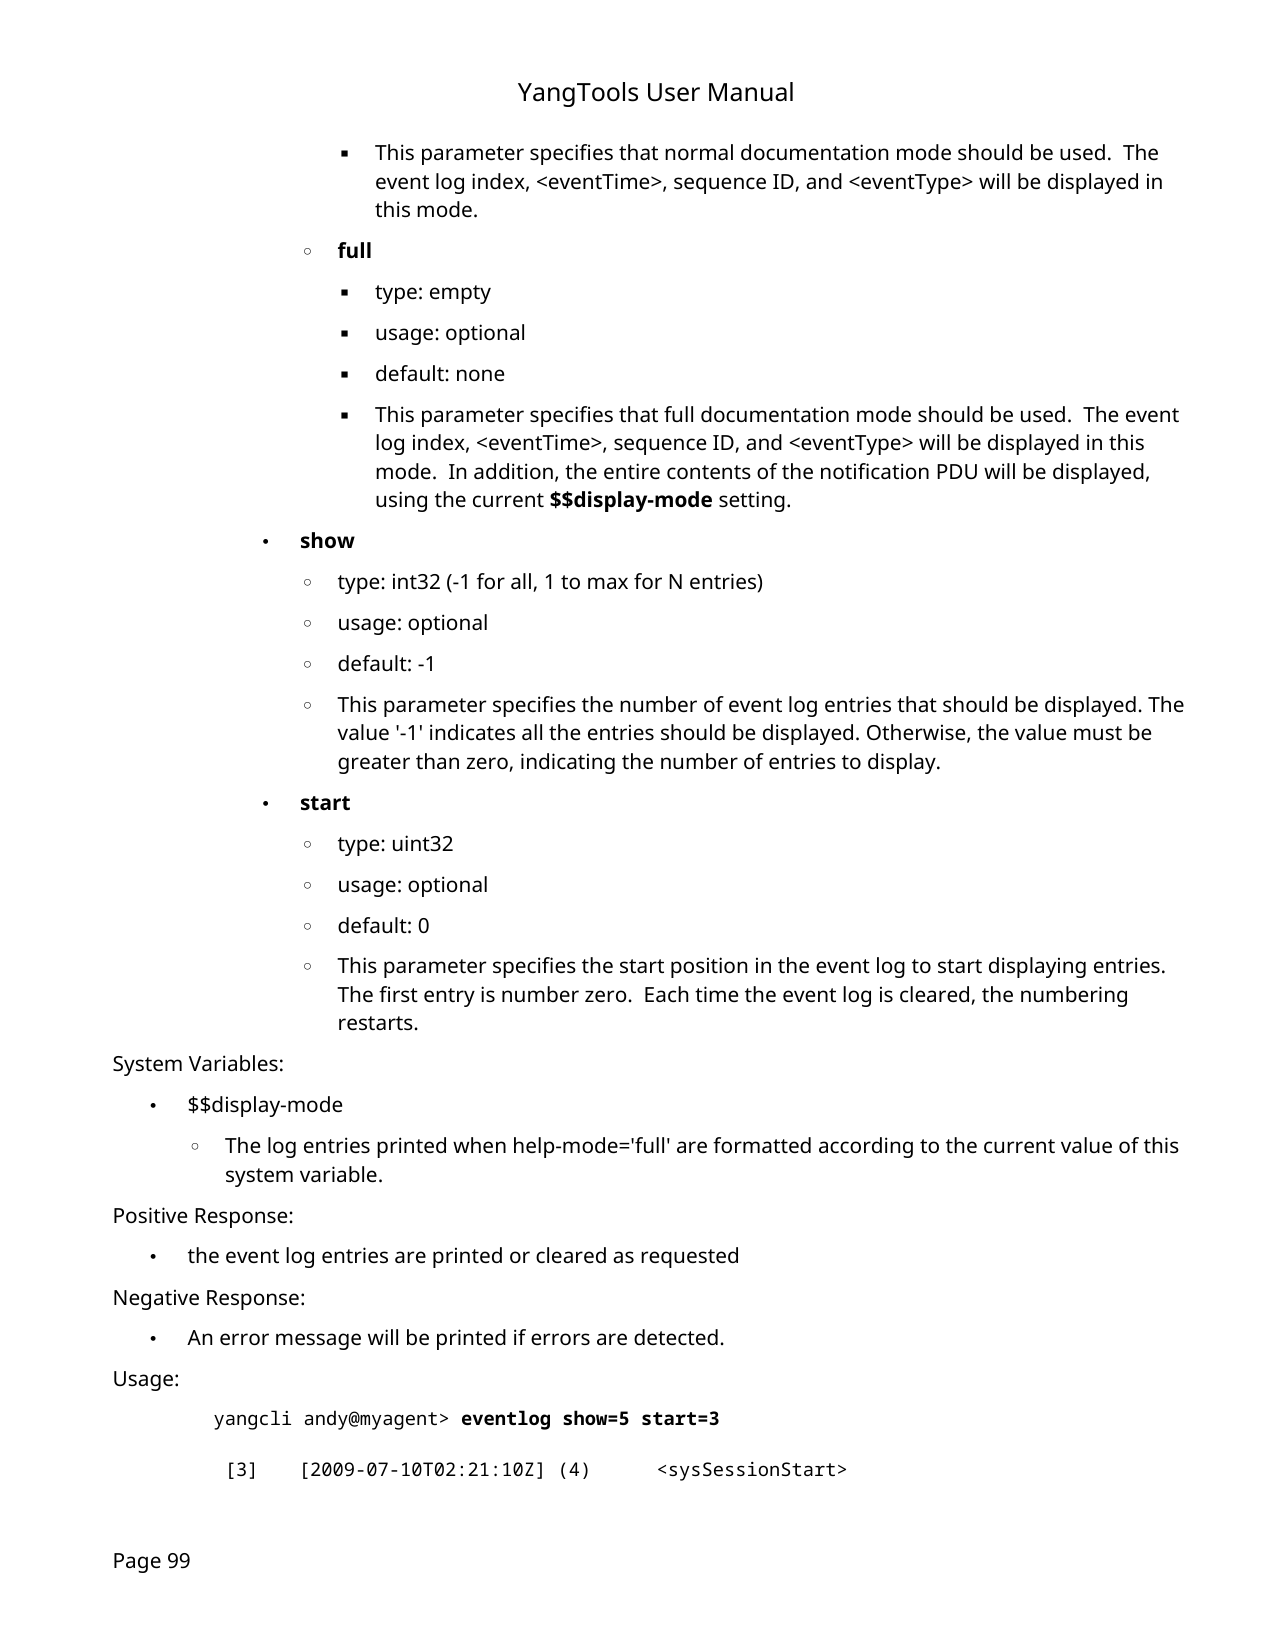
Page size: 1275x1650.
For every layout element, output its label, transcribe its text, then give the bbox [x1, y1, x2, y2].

list type: uint32 [300, 829, 1200, 857]
list usage: optional [300, 870, 1200, 898]
list type: int32 (-1 for all, 1 to max for N entries) [300, 567, 1200, 596]
list This parameter specifies the number of event log entries that should be displayed. The value '-1' indicates all the entries should be displayed. Otherwise, the value must be greater than zero, indicating the number of entries to display. [300, 690, 1200, 775]
list An error message will be printed if errors are detected. [150, 1323, 1200, 1352]
list start [262, 788, 1200, 816]
list This parameter specifies that full documentation mode should be used. The event log index, <eventTime>, sequence ID, and <eventType> will be displayed in this mode. In addition, the entire contents of the notification PDU will be displayed, using the current $$display-mode setting. [337, 400, 1200, 514]
list show [262, 526, 1200, 555]
list full [300, 236, 1200, 265]
list default: 0 [300, 911, 1200, 939]
list This parameter specifies that normal documentation mode should be used. The event log index, <eventTime>, sequence ID, and <eventType> will be displayed in this mode. [337, 138, 1200, 224]
text Positive Response: [112, 1201, 1200, 1229]
text Negative Response: [112, 1283, 1200, 1311]
list usage: optional [337, 318, 1200, 347]
list usage: optional [300, 608, 1200, 637]
list $$display-mode [150, 1090, 1200, 1119]
text yangcli andy@myagent> eventlog show=5 start=3 [3] [2009-07-10T02:21:10Z] (4) <sysSessionStart> [139, 1405, 1200, 1482]
text System Variables: [112, 1049, 1200, 1078]
text Usage: [112, 1364, 1200, 1393]
list type: empty [337, 277, 1200, 306]
list the event log entries are printed or cleared as requested [150, 1242, 1200, 1270]
list default: -1 [300, 649, 1200, 678]
list default: none [337, 359, 1200, 388]
list The log entries printed when help-mode='full' are formatted according to the current value of this system variable. [187, 1131, 1200, 1188]
list This parameter specifies the start position in the event log to start displaying entries. The first entry is number zero. Each time the event log is cleared, the numbering restarts. [300, 952, 1200, 1037]
